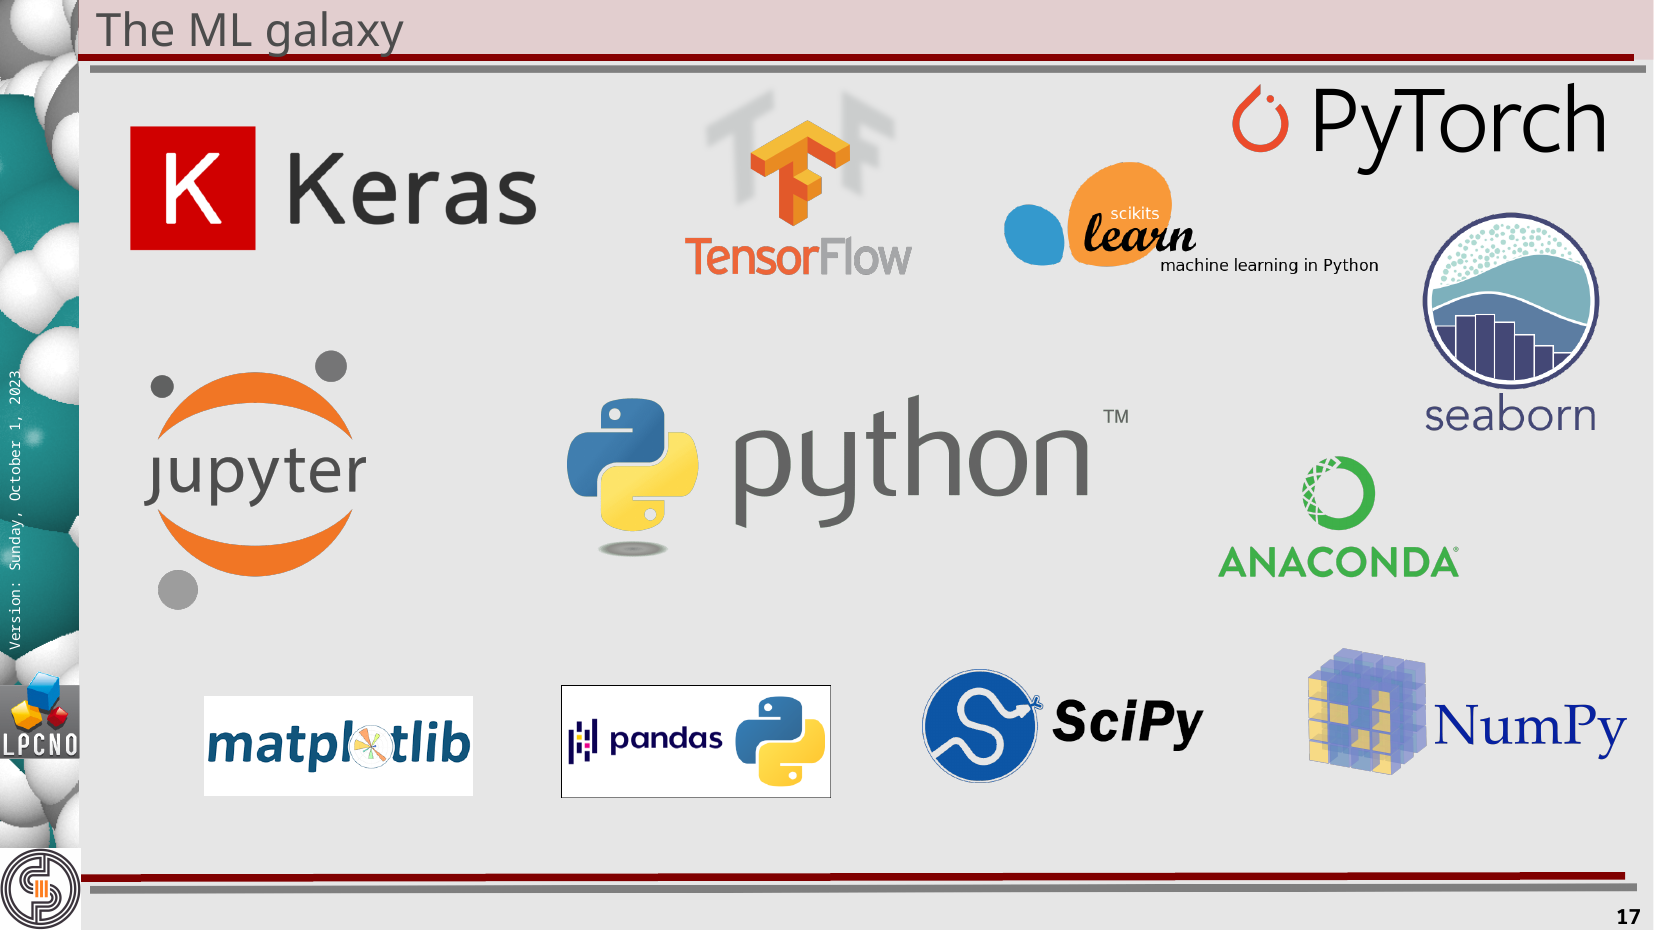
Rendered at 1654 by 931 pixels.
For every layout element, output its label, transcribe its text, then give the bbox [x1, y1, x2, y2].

picture [141, 347, 370, 611]
picture [922, 669, 1205, 783]
picture [567, 306, 1129, 623]
picture [561, 685, 831, 798]
picture [993, 82, 1644, 579]
title The ML galaxy [78, 0, 1654, 58]
picture [1308, 648, 1627, 775]
picture [204, 696, 473, 796]
picture [681, 82, 916, 279]
picture [128, 124, 566, 252]
picture [0, 0, 81, 930]
